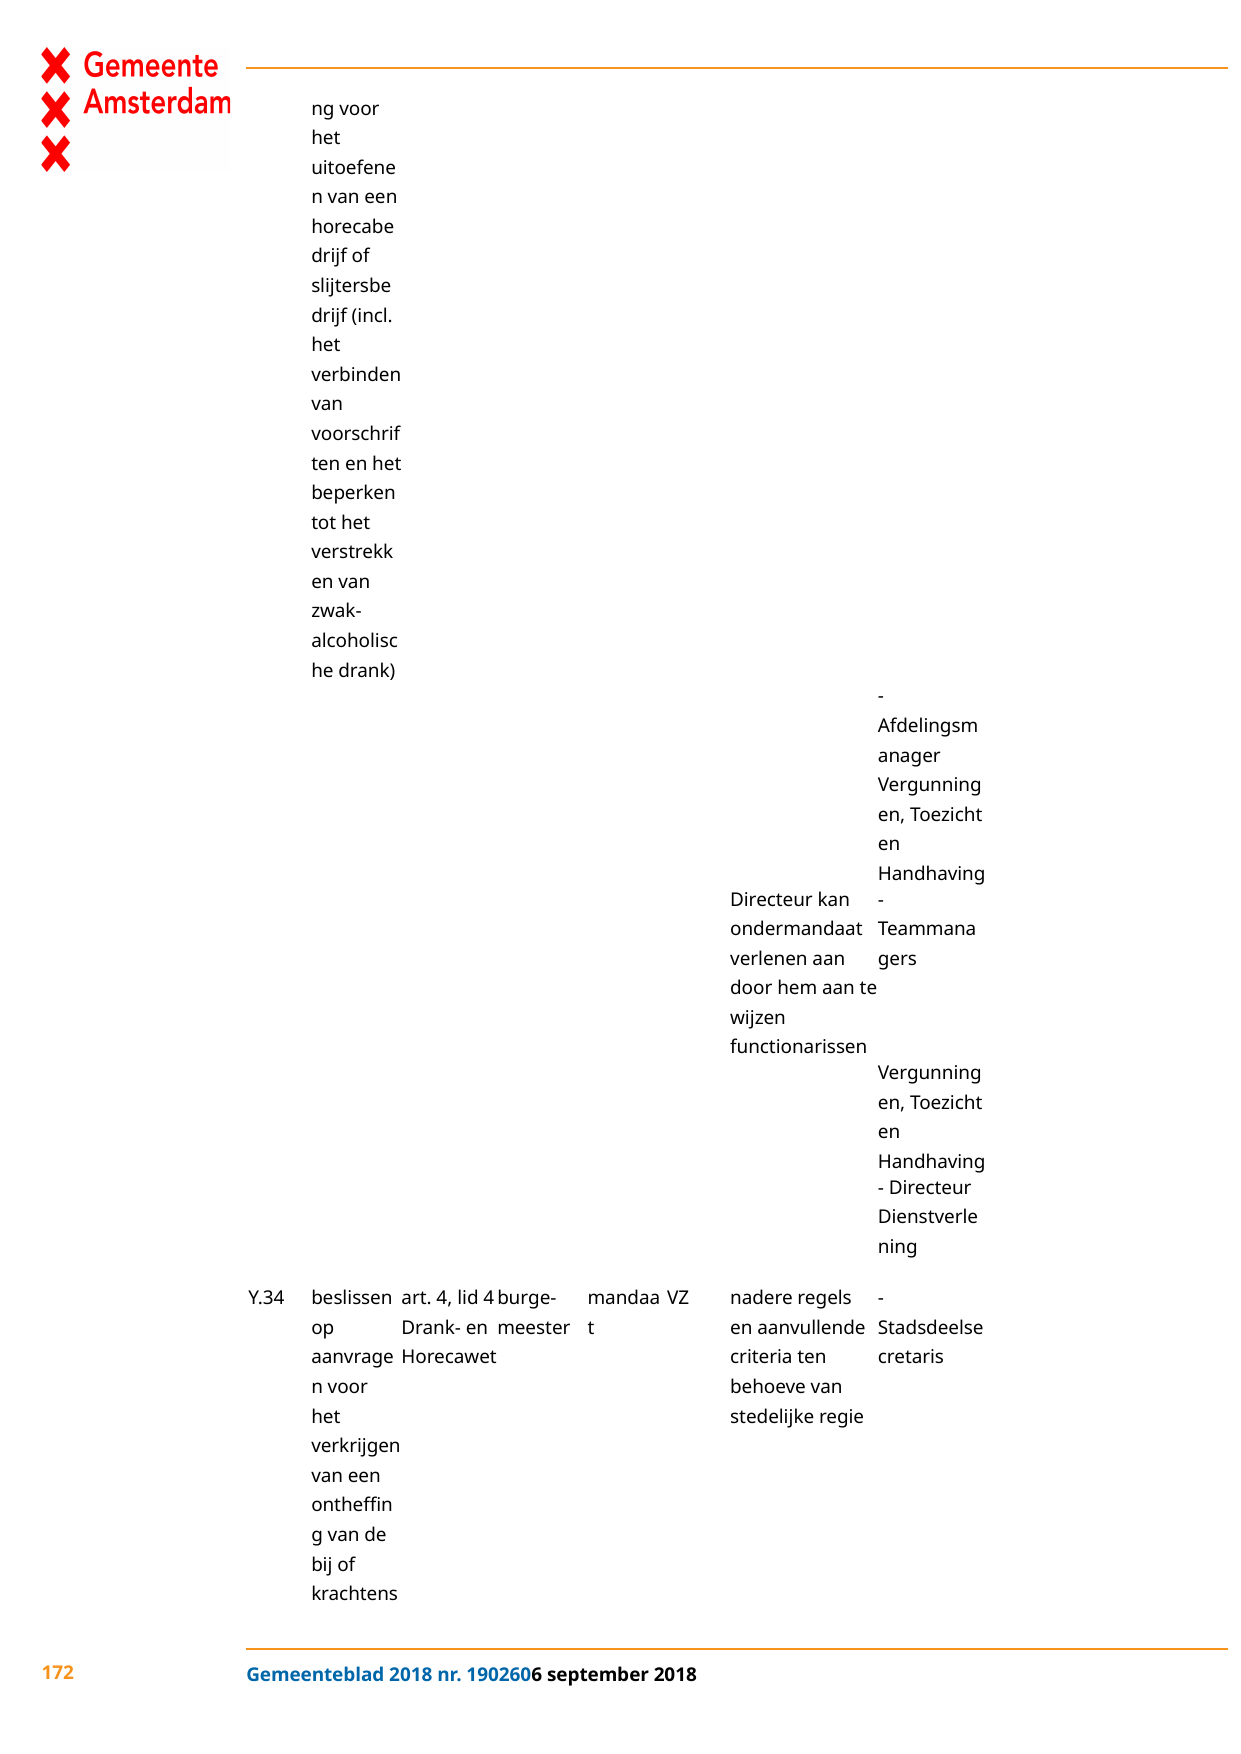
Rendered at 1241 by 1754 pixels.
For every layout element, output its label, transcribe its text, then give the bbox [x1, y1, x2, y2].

table_cell [667, 1060, 730, 1174]
table_cell art. 4, lid 4 Drank- en Horecawet [401, 1285, 497, 1606]
table_cell [987, 683, 1069, 886]
table_cell [1069, 1174, 1152, 1259]
table_cell [401, 1060, 497, 1174]
table_cell beslissen op aanvragen voor het verkrijgen van een ontheffing van de bij of krachtens [311, 1285, 401, 1606]
table_cell - Directeur Dienstverlening [878, 1174, 987, 1259]
table_cell [987, 95, 1069, 683]
table_cell [497, 95, 587, 683]
table_cell [667, 95, 730, 683]
table_cell [248, 1060, 311, 1174]
table_cell [730, 1174, 878, 1259]
table_cell [401, 886, 497, 1059]
table_cell [730, 1259, 878, 1284]
table_cell [730, 95, 878, 683]
table_cell [248, 683, 311, 886]
table_cell [248, 886, 311, 1059]
table_cell [311, 1174, 401, 1259]
table_cell - Teammanagers [878, 886, 987, 1059]
table_cell [497, 1174, 587, 1259]
table_cell [401, 95, 497, 683]
table_cell [987, 1174, 1069, 1259]
table_cell [987, 1060, 1069, 1174]
table_cell [248, 1259, 311, 1284]
table_cell [248, 1174, 311, 1259]
table_cell ng voor het uitoefenen van een horecabedrijf of slijtersbedrijf (incl. het verbinden van voorschriften en het beperken tot het verstrekken van zwak-alcoholische drank) [311, 95, 401, 683]
table_cell [667, 1259, 730, 1284]
table_cell [987, 1285, 1069, 1606]
table_cell [401, 1174, 497, 1259]
table_cell [497, 1060, 587, 1174]
table_cell [987, 886, 1069, 1059]
table_cell [1069, 1285, 1152, 1606]
table_cell [311, 1060, 401, 1174]
table_cell [588, 1259, 667, 1284]
table_cell [248, 95, 311, 683]
table_cell [1069, 1259, 1152, 1284]
table_cell [311, 1259, 401, 1284]
table_cell [401, 683, 497, 886]
table_cell [667, 1174, 730, 1259]
table_cell [1069, 683, 1152, 886]
table_cell [878, 1259, 987, 1284]
table_cell [667, 886, 730, 1059]
table_cell [730, 1060, 878, 1174]
table_cell [588, 1060, 667, 1174]
table_cell - Stadsdeelsecretaris [878, 1285, 987, 1606]
table_cell [1069, 1060, 1152, 1174]
table_cell [588, 683, 667, 886]
table_cell [311, 683, 401, 886]
table_cell [878, 95, 987, 683]
table_cell VZ [667, 1285, 730, 1606]
table_cell [497, 683, 587, 886]
table_cell [1069, 886, 1152, 1059]
table_cell [588, 1174, 667, 1259]
table_cell [588, 95, 667, 683]
table_cell burge-meester [497, 1285, 587, 1606]
table_cell [497, 886, 587, 1059]
table_cell [401, 1259, 497, 1284]
table_cell [987, 1259, 1069, 1284]
picture [41, 47, 231, 172]
table_cell [1069, 95, 1152, 683]
table_cell Y.34 [248, 1285, 311, 1606]
table_cell [667, 683, 730, 886]
table_cell mandaat [588, 1285, 667, 1606]
table_cell nadere regels en aanvullende criteria ten behoeve van stedelijke regie [730, 1285, 878, 1606]
table_cell [588, 886, 667, 1059]
table_cell - Afdelingsmanager Vergunningen, Toezicht en Handhaving [878, 683, 987, 886]
table_cell [730, 683, 878, 886]
table_cell [497, 1259, 587, 1284]
table_cell [311, 886, 401, 1059]
table_cell Vergunningen, Toezicht en Handhaving [878, 1060, 987, 1174]
table_cell Directeur kan ondermandaat verlenen aan door hem aan te wijzen functionarissen [730, 886, 878, 1059]
